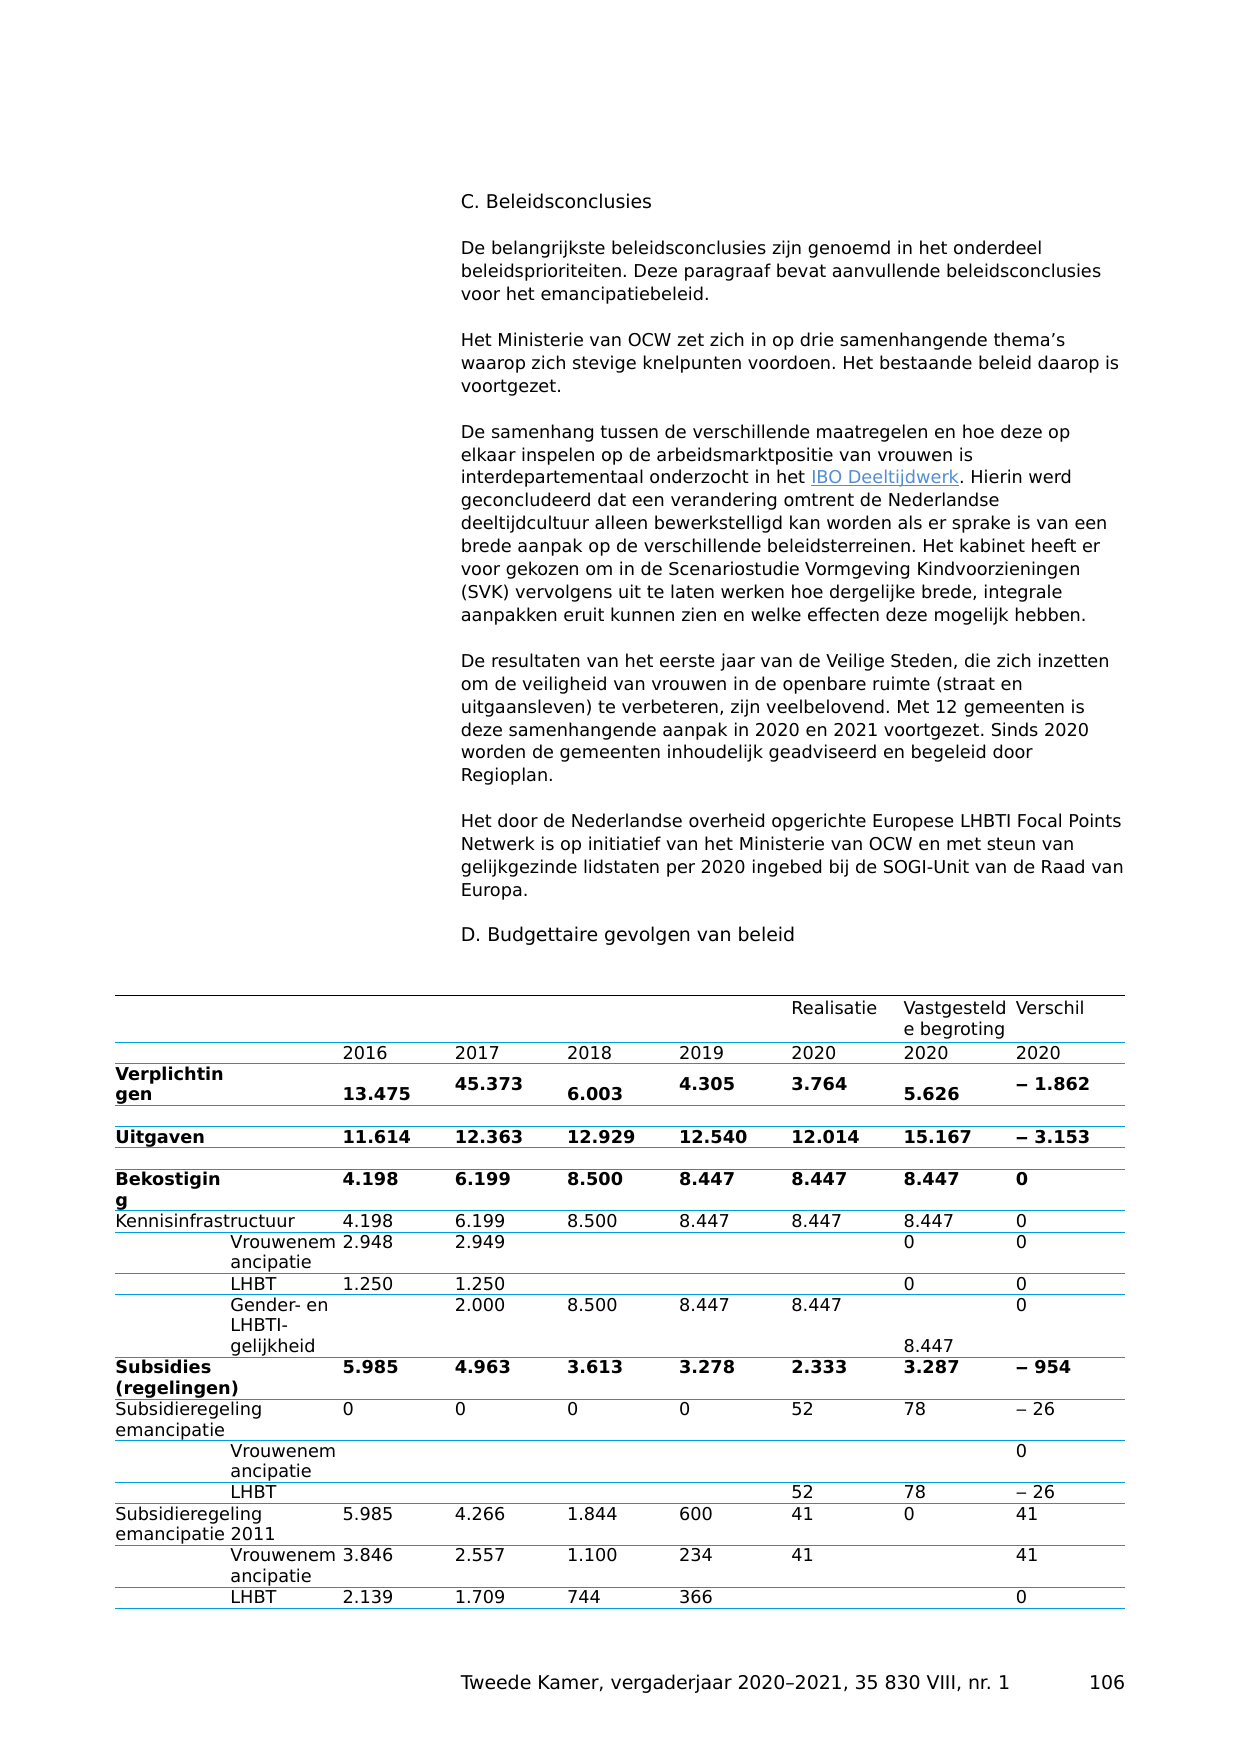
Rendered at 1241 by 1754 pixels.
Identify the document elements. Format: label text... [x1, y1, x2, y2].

table_cell 2.948 [340, 1233, 452, 1273]
table_cell [564, 1148, 676, 1168]
table_cell [115, 1148, 227, 1168]
table_cell 2017 [452, 1043, 564, 1063]
table_cell 45.373 [452, 1064, 564, 1105]
table_cell 0 [1013, 1211, 1125, 1231]
table_cell [788, 1588, 900, 1608]
table_cell [900, 1106, 1013, 1126]
table_cell [564, 1106, 676, 1126]
table_cell 6.199 [452, 1170, 564, 1210]
table_cell 5.985 [340, 1504, 452, 1545]
table_cell 41 [788, 1546, 900, 1587]
table_cell [452, 996, 564, 1042]
table_cell [900, 1441, 1013, 1482]
table_cell Subsidies (regelingen) [115, 1358, 339, 1398]
table_cell [788, 1106, 900, 1126]
table_cell 8.447 [676, 1295, 788, 1357]
table_cell [564, 1274, 676, 1294]
table_cell [452, 1106, 564, 1126]
table_cell LHBT [227, 1483, 339, 1503]
table_cell Verplichtingen [115, 1064, 227, 1105]
table_cell 600 [676, 1504, 788, 1545]
table_cell [227, 1127, 339, 1147]
table_cell [227, 1043, 339, 1063]
table_cell 0 [1013, 1274, 1125, 1294]
table_cell 0 [1013, 1233, 1125, 1273]
table_cell [340, 996, 452, 1042]
table_cell 8.447 [788, 1211, 900, 1231]
table_cell [227, 996, 339, 1042]
table_cell 8.447 [900, 1170, 1013, 1210]
table_cell 4.963 [452, 1358, 564, 1398]
table_cell [564, 1233, 676, 1273]
table_cell 2.139 [340, 1588, 452, 1608]
table_cell [115, 1274, 227, 1294]
table_cell [676, 1233, 788, 1273]
table_cell 1.250 [452, 1274, 564, 1294]
table_cell 2020 [900, 1043, 1013, 1063]
table_cell 52 [788, 1483, 900, 1503]
table_cell [676, 1441, 788, 1482]
table_cell Uitgaven [115, 1127, 227, 1147]
table_cell [564, 1441, 676, 1482]
text Het Ministerie van OCW zet zich in op drie samenhangende thema’s waarop zich stevige knelpunten voordoen. Het bestaande beleid daarop is voortgezet. [461, 328, 1125, 397]
table_cell [900, 1588, 1013, 1608]
table_cell 0 [900, 1233, 1013, 1273]
table_cell [564, 996, 676, 1042]
table_cell ‒ 954 [1013, 1358, 1125, 1398]
table_cell 3.278 [676, 1358, 788, 1398]
table_cell [1013, 1106, 1125, 1126]
table_cell 0 [564, 1400, 676, 1440]
table_cell 0 [340, 1400, 452, 1440]
table_cell 8.447 [900, 1295, 1013, 1357]
table_cell 3.846 [340, 1546, 452, 1587]
table_cell 8.447 [788, 1295, 900, 1357]
table_cell 52 [788, 1400, 900, 1440]
table_cell Subsidieregeling emancipatie [115, 1400, 339, 1440]
table_cell [788, 1233, 900, 1273]
table_cell 6.003 [564, 1064, 676, 1105]
table_cell ‒ 26 [1013, 1483, 1125, 1503]
table_cell 12.363 [452, 1127, 564, 1147]
table_cell 8.447 [676, 1170, 788, 1210]
table_cell 8.447 [676, 1211, 788, 1231]
table_cell [227, 1148, 339, 1168]
table_cell [115, 1106, 227, 1126]
table_cell [115, 1233, 227, 1273]
table_cell 2020 [1013, 1043, 1125, 1063]
table_cell [452, 1483, 564, 1503]
table_cell [115, 996, 227, 1042]
text De belangrijkste beleidsconclusies zijn genoemd in het onderdeel beleidsprioriteiten. Deze paragraaf bevat aanvullende beleidsconclusies voor het emancipatiebeleid. [461, 236, 1125, 305]
table_cell 1.844 [564, 1504, 676, 1545]
table_cell 2020 [788, 1043, 900, 1063]
table_cell 0 [1013, 1170, 1125, 1210]
table_cell 3.764 [788, 1064, 900, 1105]
table_cell LHBT [227, 1274, 339, 1294]
table_cell 234 [676, 1546, 788, 1587]
table_cell [227, 1106, 339, 1126]
table_cell [1013, 1148, 1125, 1168]
table_cell Kennisinfrastructuur [115, 1211, 339, 1231]
table_header Tabel 59 Budgettaire gevolgen van beleid van artikel 25 (bedragen x € 1.000) [115, 970, 1125, 994]
table_cell [340, 1106, 452, 1126]
table_cell 2016 [340, 1043, 452, 1063]
title D. Budgettaire gevolgen van beleid [461, 924, 1125, 946]
table_cell 366 [676, 1588, 788, 1608]
table_cell [115, 1588, 227, 1608]
table_cell Verschil [1013, 996, 1125, 1042]
table_cell 78 [900, 1483, 1013, 1503]
table_cell [788, 1441, 900, 1482]
table_cell LHBT [227, 1588, 339, 1608]
table_cell [340, 1441, 452, 1482]
table_cell 41 [1013, 1546, 1125, 1587]
table_cell Gender- en LHBTI-gelijkheid [227, 1295, 339, 1357]
table_cell [900, 1148, 1013, 1168]
table_cell 11.614 [340, 1127, 452, 1147]
table_cell [676, 1483, 788, 1503]
table_cell 12.540 [676, 1127, 788, 1147]
table_cell 1.250 [340, 1274, 452, 1294]
table_cell [340, 1483, 452, 1503]
table_cell Vrouwenemancipatie [227, 1441, 339, 1482]
table_cell ‒ 3.153 [1013, 1127, 1125, 1147]
table_cell 1.709 [452, 1588, 564, 1608]
table_cell 2019 [676, 1043, 788, 1063]
table_cell 0 [1013, 1588, 1125, 1608]
table_cell 0 [1013, 1295, 1125, 1357]
table_cell 8.500 [564, 1295, 676, 1357]
table_cell 4.266 [452, 1504, 564, 1545]
table_cell 2018 [564, 1043, 676, 1063]
table_cell 4.198 [340, 1211, 452, 1231]
table_cell Vastgestelde begroting [900, 996, 1013, 1042]
table_cell 4.198 [340, 1170, 452, 1210]
table_cell [115, 1441, 227, 1482]
table_cell 8.447 [788, 1170, 900, 1210]
table_cell 5.985 [340, 1358, 452, 1398]
table_cell 12.929 [564, 1127, 676, 1147]
table_cell [676, 1274, 788, 1294]
table_cell 41 [1013, 1504, 1125, 1545]
table_cell [788, 1148, 900, 1168]
table_cell [564, 1483, 676, 1503]
table_cell ‒ 1.862 [1013, 1064, 1125, 1105]
table_cell [676, 996, 788, 1042]
table_cell 744 [564, 1588, 676, 1608]
table_cell 4.305 [676, 1064, 788, 1105]
table_cell 5.626 [900, 1064, 1013, 1105]
title C. Beleidsconclusies [461, 191, 1125, 213]
table_cell [227, 1170, 339, 1210]
table_cell [115, 1043, 227, 1063]
table_cell Vrouwenemancipatie [227, 1233, 339, 1273]
table_cell 0 [900, 1274, 1013, 1294]
table_cell [115, 1546, 227, 1587]
table_cell [900, 1546, 1013, 1587]
table_cell 0 [1013, 1441, 1125, 1482]
table_cell Vrouwenemancipatie [227, 1546, 339, 1587]
table_cell 78 [900, 1400, 1013, 1440]
text De samenhang tussen de verschillende maatregelen en hoe deze op elkaar inspelen op de arbeidsmarktpositie van vrouwen is interdepartementaal onderzocht in het IBO Deeltijdwerk. Hierin werd geconcludeerd dat een verandering omtrent de Nederlandse deeltijdcultuur alleen bewerkstelligd kan worden als er sprake is van een brede aanpak op de verschillende beleidsterreinen. Het kabinet heeft er voor gekozen om in de Scenariostudie Vormgeving Kindvoorzieningen (SVK) vervolgens uit te laten werken hoe dergelijke brede, integrale aanpakken eruit kunnen zien en welke effecten deze mogelijk hebben. [461, 420, 1125, 626]
table_cell 0 [676, 1400, 788, 1440]
table_cell [452, 1441, 564, 1482]
table_cell Realisatie [788, 996, 900, 1042]
table_cell ‒ 26 [1013, 1400, 1125, 1440]
table_cell 2.000 [452, 1295, 564, 1357]
table_cell 13.475 [340, 1064, 452, 1105]
table_cell 3.287 [900, 1358, 1013, 1398]
table_cell 15.167 [900, 1127, 1013, 1147]
table_cell 8.447 [900, 1211, 1013, 1231]
table_cell [340, 1148, 452, 1168]
table_cell [452, 1148, 564, 1168]
table_cell [676, 1106, 788, 1126]
table_cell [340, 1295, 452, 1357]
table_cell 0 [900, 1504, 1013, 1545]
table_cell 2.333 [788, 1358, 900, 1398]
table_cell 3.613 [564, 1358, 676, 1398]
table_cell [788, 1274, 900, 1294]
table_cell Bekostiging [115, 1170, 227, 1210]
table_cell 0 [452, 1400, 564, 1440]
table_cell 41 [788, 1504, 900, 1545]
text Het door de Nederlandse overheid opgerichte Europese LHBTI Focal Points Netwerk is op initiatief van het Ministerie van OCW en met steun van gelijkgezinde lidstaten per 2020 ingebed bij de SOGI-Unit van de Raad van Europa. [461, 809, 1125, 901]
table_cell 8.500 [564, 1170, 676, 1210]
table_cell 8.500 [564, 1211, 676, 1231]
table_cell 12.014 [788, 1127, 900, 1147]
table_cell [115, 1483, 227, 1503]
table_cell 6.199 [452, 1211, 564, 1231]
table_cell [115, 1295, 227, 1357]
table_cell Subsidieregeling emancipatie 2011 [115, 1504, 339, 1545]
table_cell [227, 1064, 339, 1105]
text De resultaten van het eerste jaar van de Veilige Steden, die zich inzetten om de veiligheid van vrouwen in de openbare ruimte (straat en uitgaansleven) te verbeteren, zijn veelbelovend. Met 12 gemeenten is deze samenhangende aanpak in 2020 en 2021 voortgezet. Sinds 2020 worden de gemeenten inhoudelijk geadviseerd en begeleid door Regioplan. [461, 649, 1125, 786]
table_cell 2.557 [452, 1546, 564, 1587]
table_cell 1.100 [564, 1546, 676, 1587]
table_cell [676, 1148, 788, 1168]
table_cell 2.949 [452, 1233, 564, 1273]
